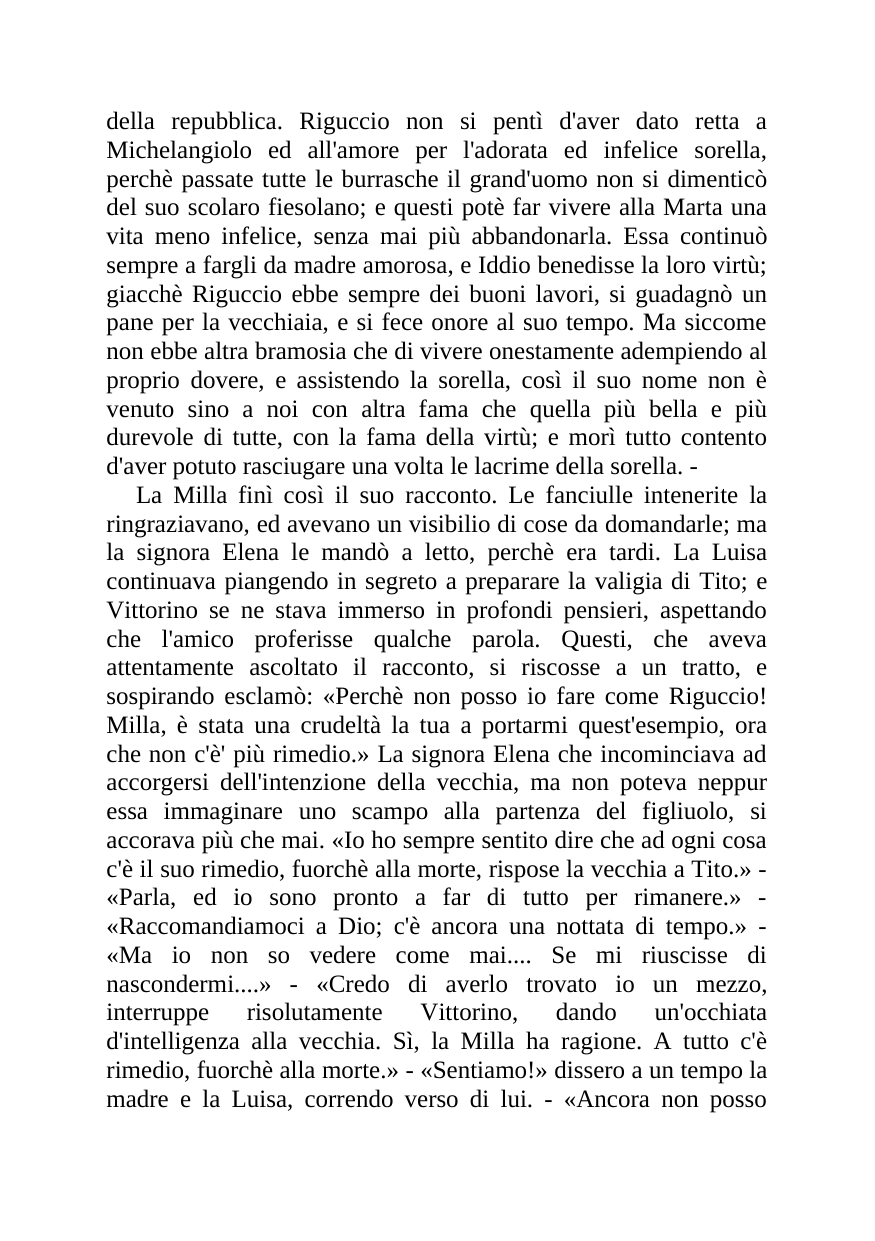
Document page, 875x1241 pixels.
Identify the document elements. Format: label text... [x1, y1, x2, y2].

text della repubblica. Riguccio non si pentì d'aver dato retta a Michelangiolo ed all'amore per l'adorata ed infelice sorella, perchè passate tutte le burrasche il grand'uomo non si dimenticò del suo scolaro fiesolano; e questi potè far vivere alla Marta una vita meno infelice, senza mai più abbandonarla. Essa continuò sempre a fargli da madre amorosa, e Iddio benedisse la loro virtù; giacchè Riguccio ebbe sempre dei buoni lavori, si guadagnò un pane per la vecchiaia, e si fece onore al suo tempo. Ma siccome non ebbe altra bramosia che di vivere onestamente adempiendo al proprio dovere, e assistendo la sorella, così il suo nome non è venuto sino a noi con altra fama che quella più bella e più durevole di tutte, con la fama della virtù; e morì tutto contento d'aver potuto rasciugare una volta le lacrime della sorella. - [106, 106, 768, 480]
text La Milla finì così il suo racconto. Le fanciulle intenerite la ringraziavano, ed avevano un visibilio di cose da domandarle; ma la signora Elena le mandò a letto, perchè era tardi. La Luisa continuava piangendo in segreto a preparare la valigia di Tito; e Vittorino se ne stava immerso in profondi pensieri, aspettando che l'amico proferisse qualche parola. Questi, che aveva attentamente ascoltato il racconto, si riscosse a un tratto, e sospirando esclamò: «Perchè non posso io fare come Riguccio! Milla, è stata una crudeltà la tua a portarmi quest'esempio, ora che non c'è' più rimedio.» La signora Elena che incominciava ad accorgersi dell'intenzione della vecchia, ma non poteva neppur essa immaginare uno scampo alla partenza del figliuolo, si accorava più che mai. «Io ho sempre sentito dire che ad ogni cosa c'è il suo rimedio, fuorchè alla morte, rispose la vecchia a Tito.» - «Parla, ed io sono pronto a far di tutto per rimanere.» - «Raccomandiamoci a Dio; c'è ancora una nottata di tempo.» - «Ma io non so vedere come mai.... Se mi riuscisse di nascondermi....» - «Credo di averlo trovato io un mezzo, interruppe risolutamente Vittorino, dando un'occhiata d'intelligenza alla vecchia. Sì, la Milla ha ragione. A tutto c'è rimedio, fuorchè alla morte.» - «Sentiamo!» dissero a un tempo la madre e la Luisa, correndo verso di lui. - «Ancora non posso [106, 480, 768, 1112]
